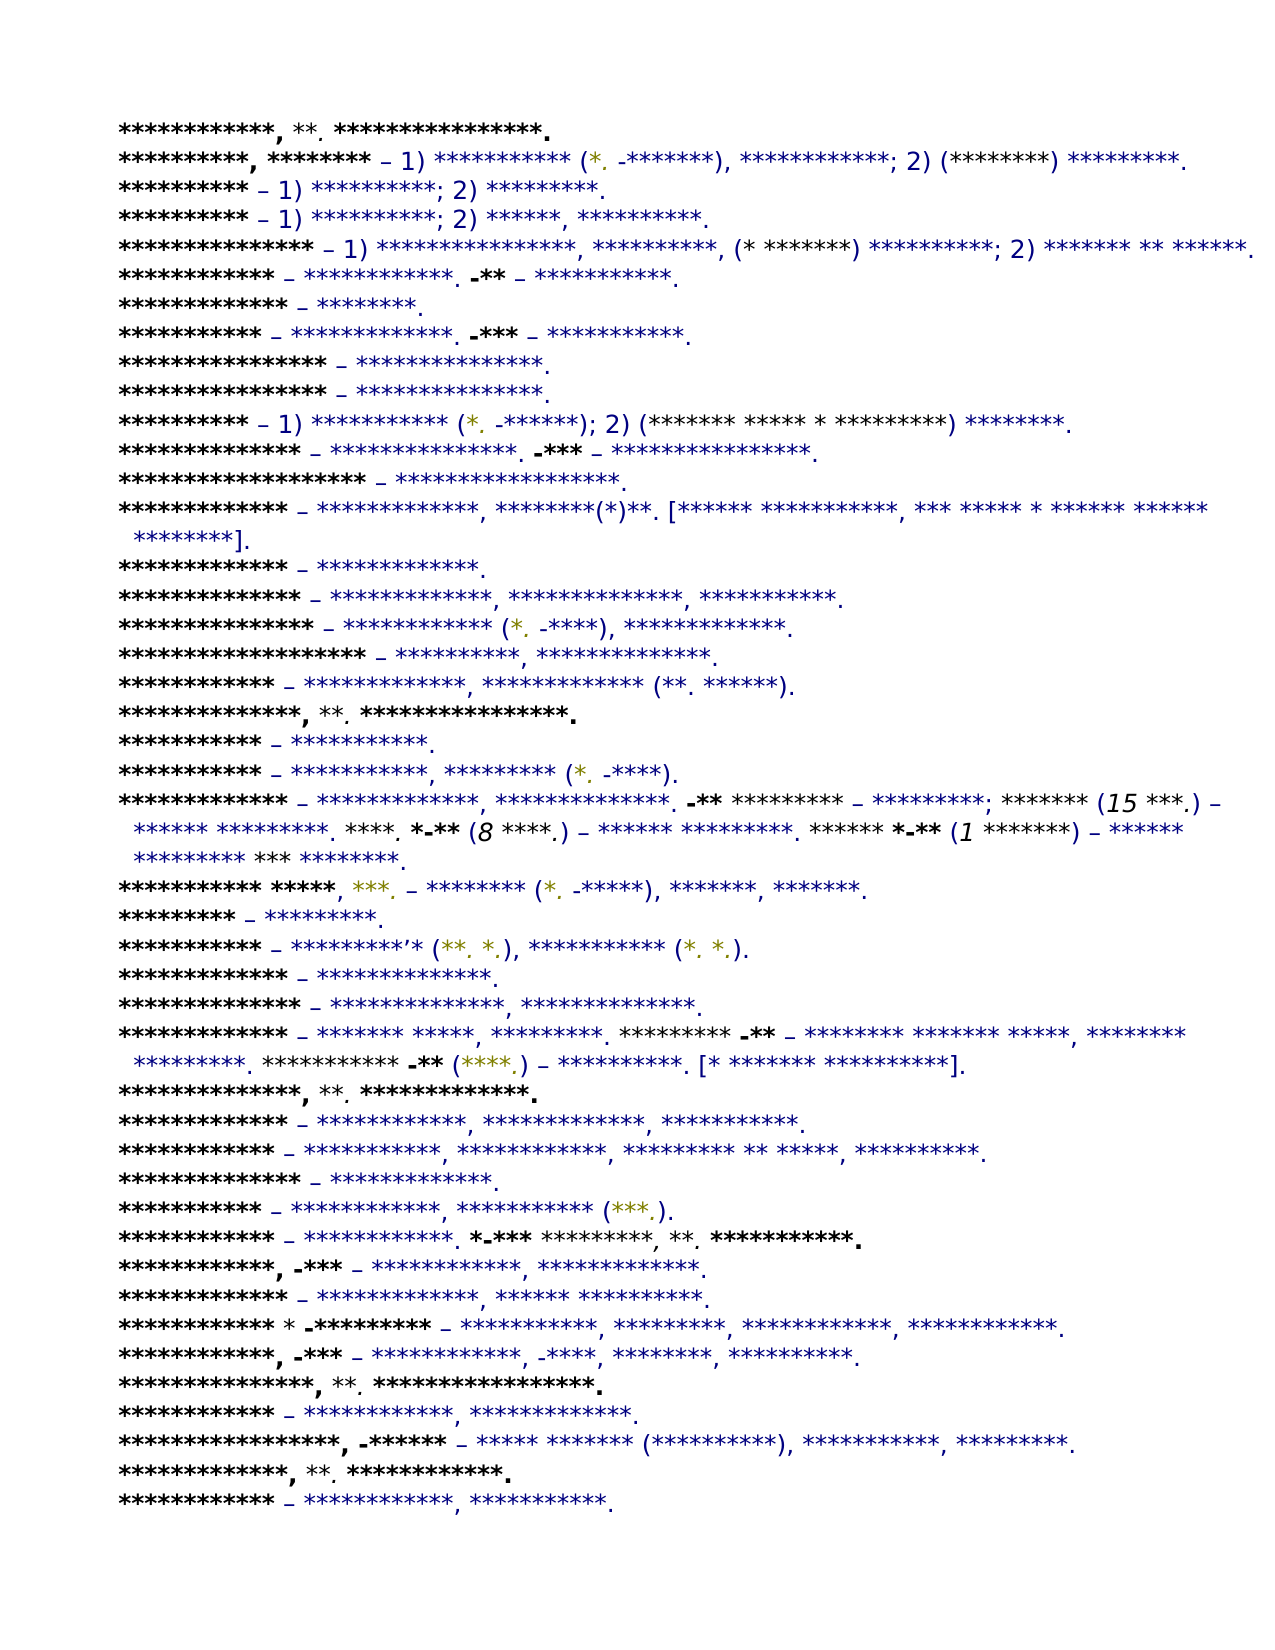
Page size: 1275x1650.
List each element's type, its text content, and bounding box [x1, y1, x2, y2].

text **************** – ***************. [118, 381, 1275, 410]
text ***************, **. *****************. [118, 1372, 1275, 1401]
text ************ – ************, ***********. [118, 1489, 1275, 1518]
text ************, -*** – ************, -****, ********, **********. [118, 1343, 1275, 1372]
text ******************* – ******************. [118, 468, 1275, 497]
text ************* – *************, **************. -** ********* – *********; ******* (15 ***.) – ****** *********. ****. *-** (8 ****.) – ****** *********. ****** *-** (1 *******) – ****** ********* *** ********. [118, 789, 1275, 876]
text **************, **. ****************. [118, 701, 1275, 731]
text ************** – ***************. -*** – ****************. [118, 439, 1275, 468]
text ************* – ******* *****, *********. ********* -** – ******** ******* *****, ******** *********. *********** -** (****.) – **********. [* ******* **********]. [118, 1022, 1275, 1081]
text ************ – ************. -** – ***********. [118, 264, 1275, 293]
text *********** – *********’* (**. *.), *********** (*. *.). [118, 935, 1275, 964]
text ************* – *************, ********(*)**. [****** ***********, *** ***** * ****** ****** ********]. [118, 497, 1275, 556]
text ************, **. ****************. [118, 118, 1275, 147]
text ************** – *************, **************, ***********. [118, 585, 1275, 614]
text ************* – ************, *************, ***********. [118, 1110, 1275, 1139]
text **************, **. *************. [118, 1081, 1275, 1110]
text ********** – 1) *********** (*. -******); 2) (******* ***** * *********) ********. [118, 410, 1275, 439]
text *************, **. ************. [118, 1460, 1275, 1489]
text *****************, -****** – ***** ******* (**********), ***********, *********. [118, 1431, 1275, 1460]
text ************* – *************. [118, 556, 1275, 585]
text ************, -*** – ************, *************. [118, 1256, 1275, 1285]
text ********** – 1) **********; 2) ******, **********. [118, 206, 1275, 235]
text ************ – ***********, ************, ********* ** *****, **********. [118, 1139, 1275, 1168]
text ************ – ************. *-*** *********, **. ***********. [118, 1226, 1275, 1256]
text **********, ******** – 1) *********** (*. -*******), ************; 2) (********) *********. [118, 147, 1275, 176]
text ************** – *************. [118, 1168, 1275, 1197]
text *********** – ***********. [118, 731, 1275, 760]
text *********** – ************, *********** (***.). [118, 1197, 1275, 1226]
text ************* – *************, ****** **********. [118, 1285, 1275, 1314]
text ************ – ************, *************. [118, 1401, 1275, 1431]
text ************ – *************, ************* (**. ******). [118, 672, 1275, 701]
text *************** – 1) ****************, **********, (* *******) **********; 2) ******* ** ******. [118, 235, 1275, 264]
text ********* – *********. [118, 906, 1275, 935]
text *************** – ************ (*. -****), *************. [118, 614, 1275, 643]
text *********** – *************. -*** – ***********. [118, 322, 1275, 351]
text *********** *****, ***. – ******** (*. -*****), *******, *******. [118, 876, 1275, 906]
text ******************* – **********, **************. [118, 643, 1275, 672]
text *********** – ***********, ********* (*. -****). [118, 760, 1275, 789]
text ************** – **************, **************. [118, 993, 1275, 1022]
text ************ * -********* – ***********, *********, ************, ************. [118, 1314, 1275, 1343]
text ************* – ********. [118, 293, 1275, 322]
text **************** – ***************. [118, 351, 1275, 381]
text ************* – **************. [118, 964, 1275, 993]
text ********** – 1) **********; 2) *********. [118, 176, 1275, 206]
